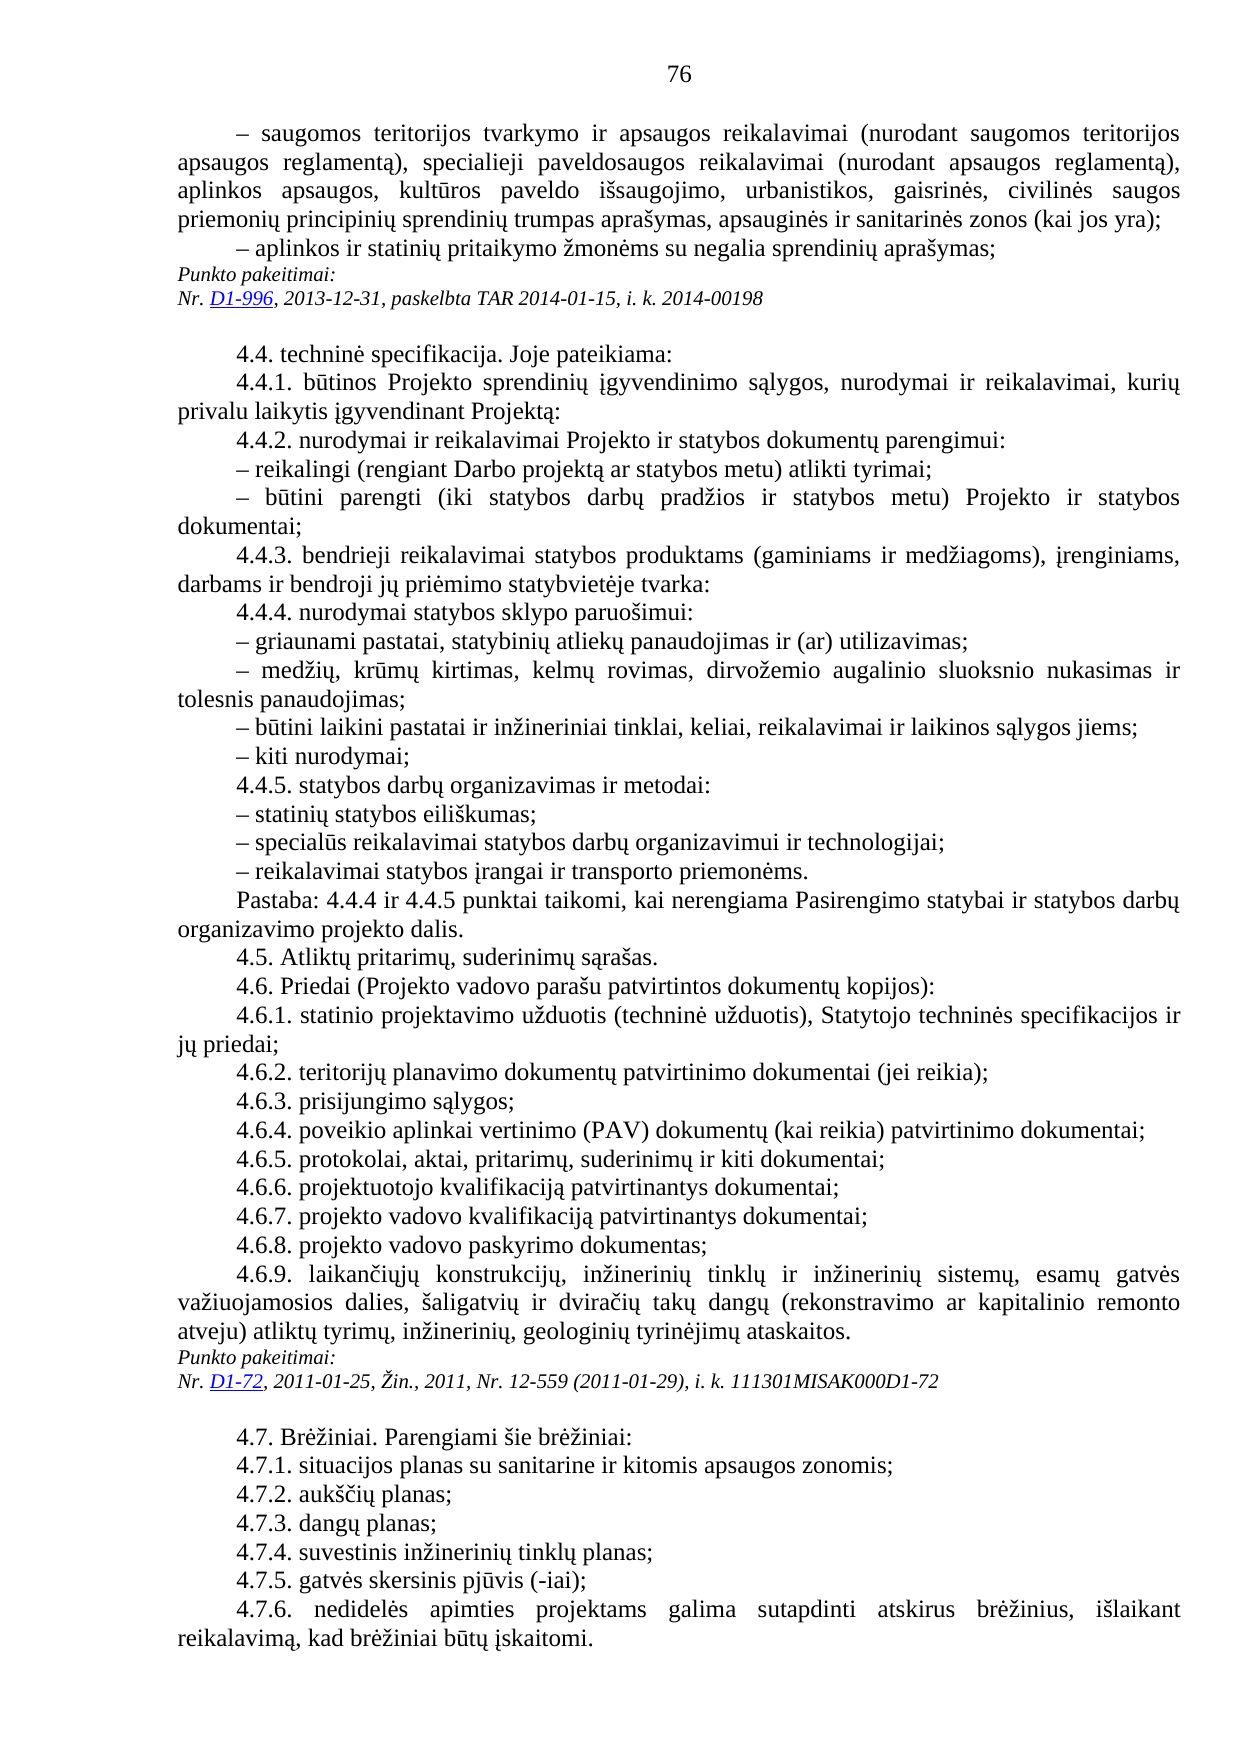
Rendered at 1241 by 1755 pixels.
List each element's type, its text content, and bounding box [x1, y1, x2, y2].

text 4.4.3. bendrieji reikalavimai statybos produktams (gaminiams ir medžiagoms), įrenginiams, darbams ir bendroji jų priėmimo statybvietėje tvarka: [177, 540, 1181, 597]
text – griaunami pastatai, statybinių atliekų panaudojimas ir (ar) utilizavimas; [177, 626, 1181, 655]
text 4.6.6. projektuotojo kvalifikaciją patvirtinantys dokumentai; [177, 1172, 1181, 1201]
text Punkto pakeitimai: [177, 1345, 1181, 1369]
text – būtini parengti (iki statybos darbų pradžios ir statybos metu) Projekto ir statybos dokumentai; [177, 482, 1181, 540]
text 4.6.1. statinio projektavimo užduotis (techninė užduotis), Statytojo techninės specifikacijos ir jų priedai; [177, 1000, 1181, 1057]
text 4.6.4. poveikio aplinkai vertinimo (PAV) dokumentų (kai reikia) patvirtinimo dokumentai; [177, 1115, 1181, 1144]
text 4.7.5. gatvės skersinis pjūvis (-iai); [177, 1566, 1181, 1594]
text Punkto pakeitimai: [177, 262, 1181, 286]
text 4.6.9. laikančiųjų konstrukcijų, inžinerinių tinklų ir inžinerinių sistemų, esamų gatvės važiuojamosios dalies, šaligatvių ir dviračių takų dangų (rekonstravimo ar kapitalinio remonto atveju) atliktų tyrimų, inžinerinių, geologinių tyrinėjimų ataskaitos. [177, 1259, 1181, 1345]
text 4.4.5. statybos darbų organizavimas ir metodai: [177, 770, 1181, 799]
text 4.7.3. dangų planas; [177, 1508, 1181, 1537]
text – reikalavimai statybos įrangai ir transporto priemonėms. [177, 856, 1181, 885]
text Nr. D1-996, 2013-12-31, paskelbta TAR 2014-01-15, i. k. 2014-00198 [177, 286, 1181, 310]
text 4.4.2. nurodymai ir reikalavimai Projekto ir statybos dokumentų parengimui: [177, 425, 1181, 454]
text 4.6.2. teritorijų planavimo dokumentų patvirtinimo dokumentai (jei reikia); [177, 1057, 1181, 1086]
text – aplinkos ir statinių pritaikymo žmonėms su negalia sprendinių aprašymas; [177, 233, 1181, 262]
text 4.7.1. situacijos planas su sanitarine ir kitomis apsaugos zonomis; [177, 1451, 1181, 1479]
text 4.6.7. projekto vadovo kvalifikaciją patvirtinantys dokumentai; [177, 1201, 1181, 1230]
text 4.7.2. aukščių planas; [177, 1479, 1181, 1508]
text 4.7.4. suvestinis inžinerinių tinklų planas; [177, 1537, 1181, 1566]
text 4.6.8. projekto vadovo paskyrimo dokumentas; [177, 1230, 1181, 1259]
text Pastaba: 4.4.4 ir 4.4.5 punktai taikomi, kai nerengiama Pasirengimo statybai ir statybos darbų organizavimo projekto dalis. [177, 885, 1181, 942]
text – statinių statybos eiliškumas; [177, 799, 1181, 827]
text 4.4.4. nurodymai statybos sklypo paruošimui: [177, 597, 1181, 626]
text 4.7. Brėžiniai. Parengiami šie brėžiniai: [177, 1422, 1181, 1451]
text – specialūs reikalavimai statybos darbų organizavimui ir technologijai; [177, 827, 1181, 856]
text 4.4.1. būtinos Projekto sprendinių įgyvendinimo sąlygos, nurodymai ir reikalavimai, kurių privalu laikytis įgyvendinant Projektą: [177, 367, 1181, 425]
text 4.4. techninė specifikacija. Joje pateikiama: [177, 339, 1181, 367]
text 4.7.6. nedidelės apimties projektams galima sutapdinti atskirus brėžinius, išlaikant reikalavimą, kad brėžiniai būtų įskaitomi. [177, 1594, 1181, 1652]
text – būtini laikini pastatai ir inžineriniai tinklai, keliai, reikalavimai ir laikinos sąlygos jiems; [177, 712, 1181, 741]
text – kiti nurodymai; [177, 741, 1181, 770]
text 4.6.5. protokolai, aktai, pritarimų, suderinimų ir kiti dokumentai; [177, 1144, 1181, 1172]
text – saugomos teritorijos tvarkymo ir apsaugos reikalavimai (nurodant saugomos teritorijos apsaugos reglamentą), specialieji paveldosaugos reikalavimai (nurodant apsaugos reglamentą), aplinkos apsaugos, kultūros paveldo išsaugojimo, urbanistikos, gaisrinės, civilinės saugos priemonių principinių sprendinių trumpas aprašymas, apsauginės ir sanitarinės zonos (kai jos yra); [177, 118, 1181, 233]
text – reikalingi (rengiant Darbo projektą ar statybos metu) atlikti tyrimai; [177, 454, 1181, 482]
text 4.6. Priedai (Projekto vadovo parašu patvirtintos dokumentų kopijos): [177, 971, 1181, 1000]
text – medžių, krūmų kirtimas, kelmų rovimas, dirvožemio augalinio sluoksnio nukasimas ir tolesnis panaudojimas; [177, 655, 1181, 712]
text Nr. D1-72, 2011-01-25, Žin., 2011, Nr. 12-559 (2011-01-29), i. k. 111301MISAK000D1-72 [177, 1369, 1181, 1393]
text 4.6.3. prisijungimo sąlygos; [177, 1086, 1181, 1115]
text 4.5. Atliktų pritarimų, suderinimų sąrašas. [177, 942, 1181, 971]
